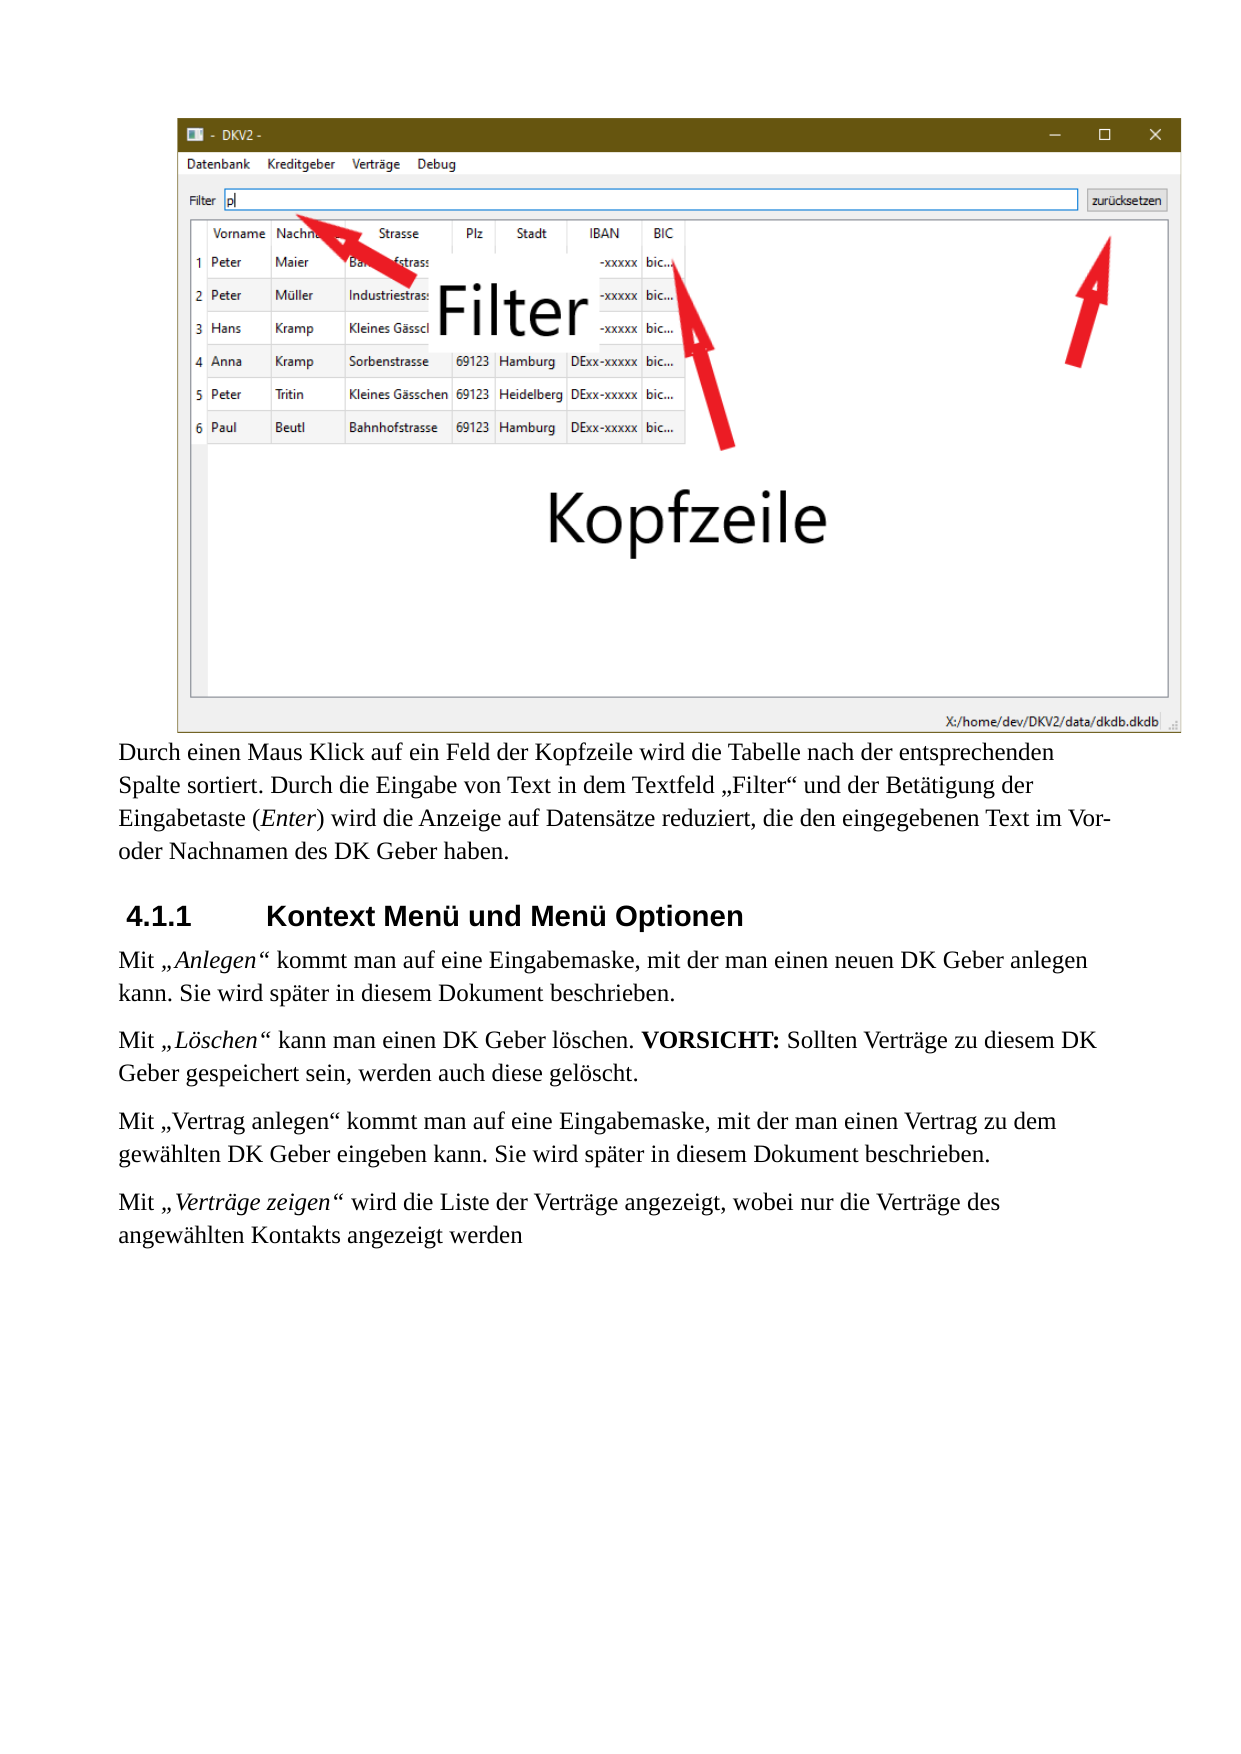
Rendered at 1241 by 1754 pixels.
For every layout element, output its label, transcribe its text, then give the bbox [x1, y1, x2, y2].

subtitle Kontext Menü und Menü Optionen [118, 898, 1122, 932]
text Mit „Anlegen“ kommt man auf eine Eingabemaske, mit der man einen neuen DK Geber anlegen kann. Sie wird später in diesem Dokument beschrieben. [118, 945, 1122, 1007]
text Mit „Verträge zeigen“ wird die Liste der Verträge angezeigt, wobei nur die Verträge des angewählten Kontakts angezeigt werden [118, 1187, 1122, 1248]
text Durch einen Maus Klick auf ein Feld der Kopfzeile wird die Tabelle nach der entsprechenden Spalte sortiert. Durch die Eingabe von Text in dem Textfeld „Filter“ und der Betätigung der Eingabetaste (Enter) wird die Anzeige auf Datensätze reduziert, die den eingegebenen Text im Vor- oder Nachnamen des DK Geber haben. [118, 733, 1122, 865]
text Mit „Vertrag anlegen“ kommt man auf eine Eingabemaske, mit der man einen Vertrag zu dem gewählten DK Geber eingeben kann. Sie wird später in diesem Dokument beschrieben. [118, 1106, 1122, 1168]
picture [177, 118, 1182, 733]
text Mit „Löschen“ kann man einen DK Geber löschen. VORSICHT: Sollten Verträge zu diesem DK Geber gespeichert sein, werden auch diese gelöscht. [118, 1025, 1122, 1087]
